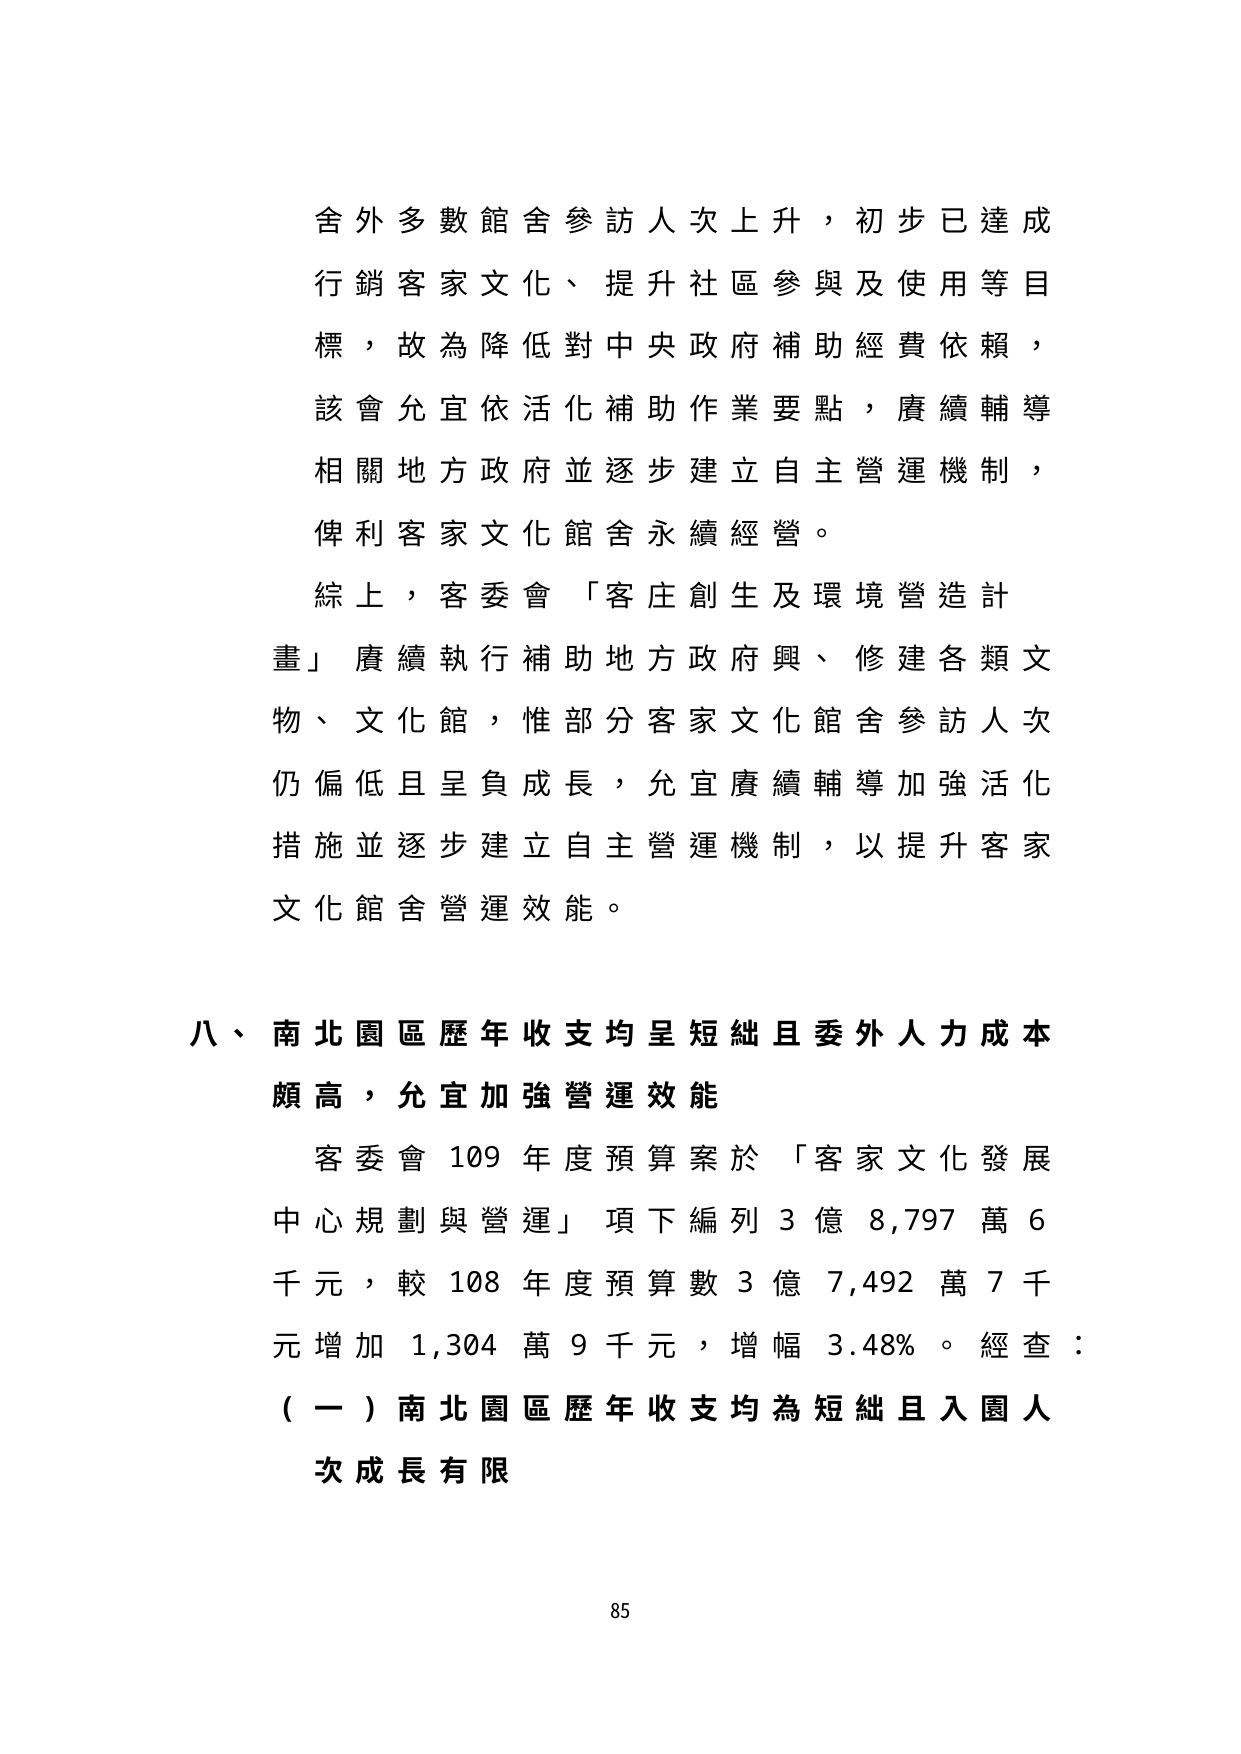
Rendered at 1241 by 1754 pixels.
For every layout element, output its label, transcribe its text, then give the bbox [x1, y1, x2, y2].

text 八、南北園區歷年收支均呈短絀且委外人力成本頗高，允宜加強營運效能 [183, 990, 1058, 1115]
text 綜上，客委會「客庄創生及環境營造計畫」賡續執行補助地方政府興、修建各類文物、文化館，惟部分客家文化館舍參訪人次仍偏低且呈負成長，允宜賡續輔導加強活化措施並逐步建立自主營運機制，以提升客家文化館舍營運效能。 [242, 552, 1058, 927]
text (一)南北園區歷年收支均為短絀且入園人次成長有限 [242, 1365, 1058, 1490]
text 客委會109年度預算案於「客家文化發展中心規劃與營運」項下編列3億8,797萬6千元，較108年度預算數3億7,492萬7千元增加1,304萬9千元，增幅3.48%。經查： [242, 1115, 1058, 1365]
text 舍外多數館舍參訪人次上升，初步已達成行銷客家文化、提升社區參與及使用等目標，故為降低對中央政府補助經費依賴，該會允宜依活化補助作業要點，賡續輔導相關地方政府並逐步建立自主營運機制，俾利客家文化館舍永續經營。 [271, 177, 1058, 552]
